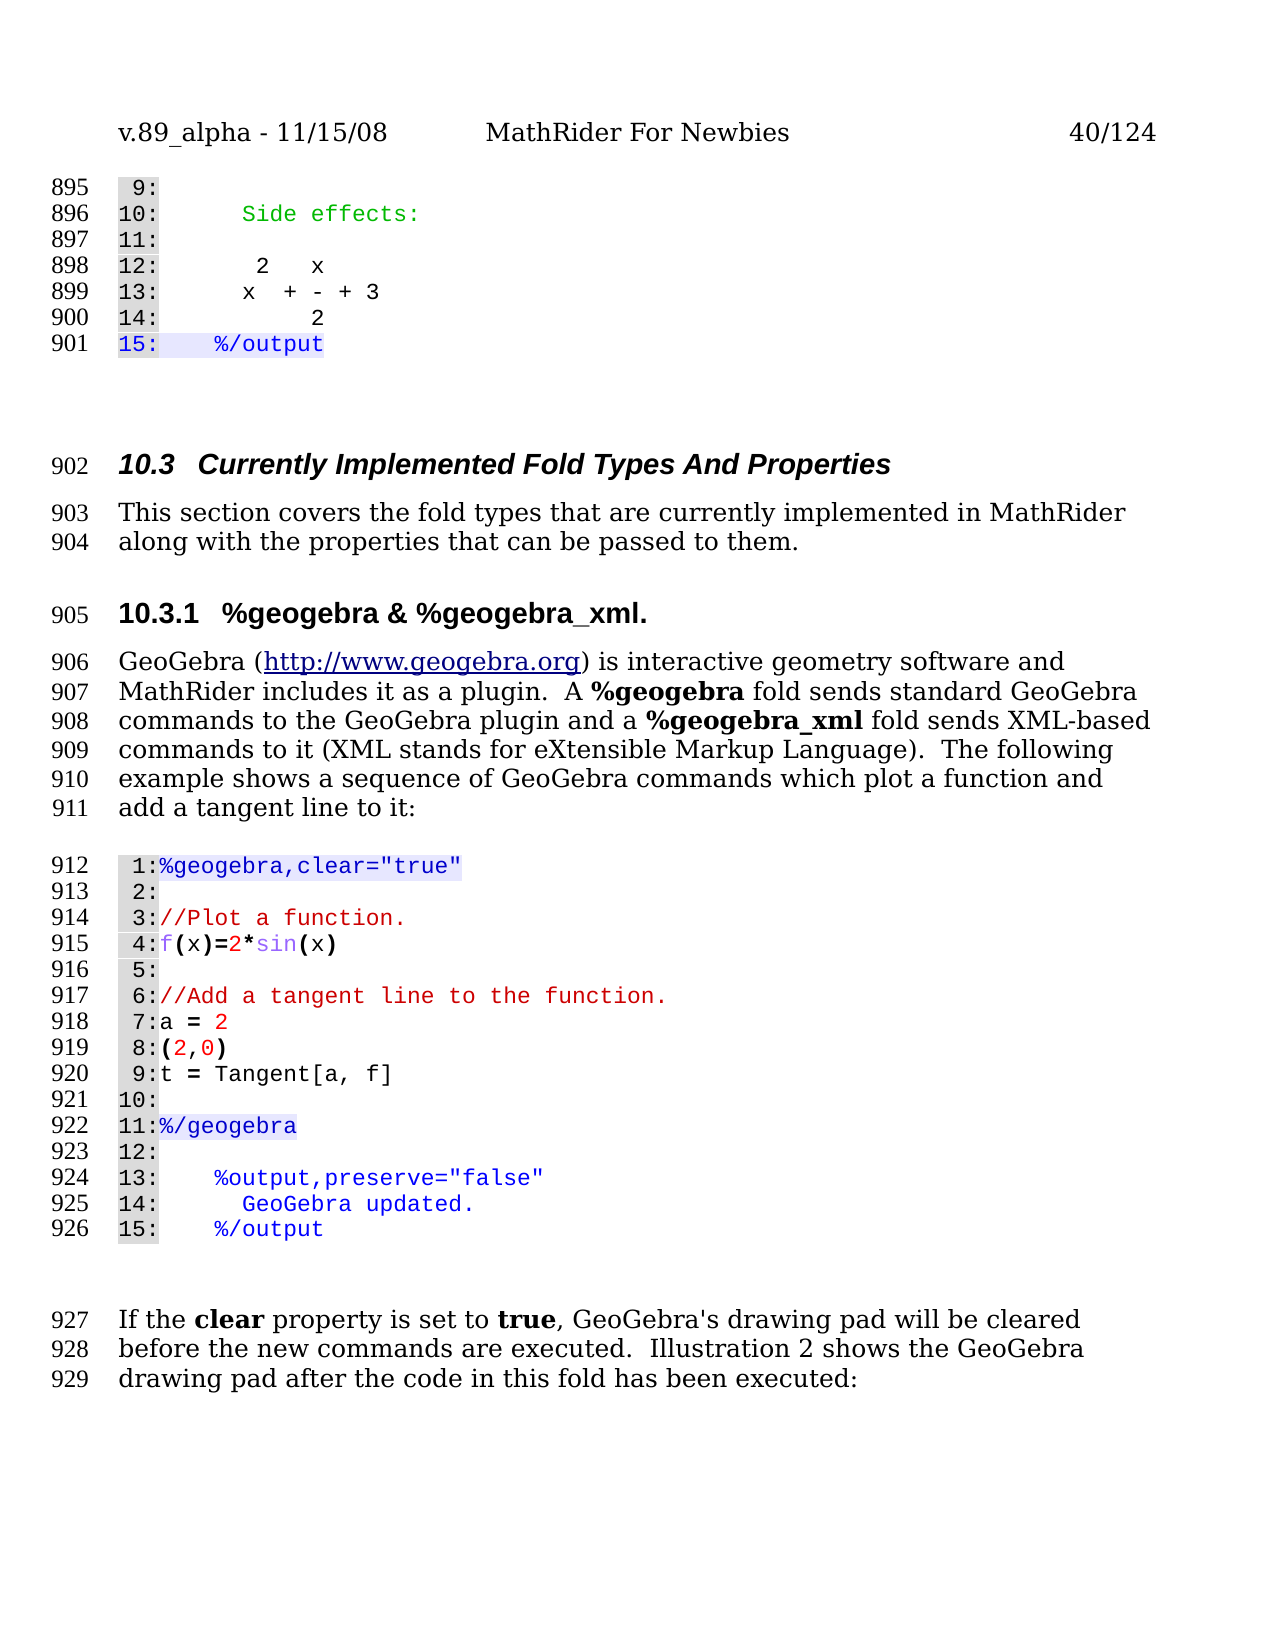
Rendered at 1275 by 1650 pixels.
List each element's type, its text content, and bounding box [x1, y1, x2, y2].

text 11: [118, 229, 1157, 254]
text This section covers the fold types that are currently implemented in MathRider along with the properties that can be passed to them. [118, 498, 1157, 557]
text 10: [118, 1088, 1157, 1114]
text 9:t = Tangent[a, f] [118, 1062, 1157, 1088]
text 12: 2 x [118, 254, 1157, 281]
text 3://Plot a function. [118, 907, 1157, 932]
text 13: x + - + 3 [118, 281, 1157, 306]
text 11:%/geogebra [118, 1114, 1157, 1140]
text 5: [118, 958, 1157, 984]
text 2: [118, 881, 1157, 907]
text 8:(2,0) [118, 1036, 1157, 1062]
text 10: Side effects: [118, 203, 1157, 229]
text 13: %output,preserve="false" [118, 1166, 1157, 1192]
text If the clear property is set to true, GeoGebra's drawing pad will be cleared before the new commands are executed. Illustration 2 shows the GeoGebra drawing pad after the code in this fold has been executed: [118, 1305, 1157, 1393]
text 1:%geogebra,clear="true" [118, 855, 1157, 881]
text 12: [118, 1140, 1157, 1166]
subtitle %geogebra & %geogebra_xml. [118, 596, 1157, 629]
text 14: 2 [118, 306, 1157, 332]
text 9: [118, 177, 1157, 203]
text GeoGebra (http://www.geogebra.org) is interactive geometry software and MathRider includes it as a plugin. A %geogebra fold sends standard GeoGebra commands to the GeoGebra plugin and a %geogebra_xml fold sends XML-based commands to it (XML stands for eXtensible Markup Language). The following example shows a sequence of GeoGebra commands which plot a function and add a tangent line to it: [118, 647, 1157, 823]
text 14: GeoGebra updated. [118, 1192, 1157, 1218]
text 6://Add a tangent line to the function. [118, 984, 1157, 1010]
subtitle Currently Implemented Fold Types And Properties [118, 447, 1157, 480]
text 4:f(x)=2*sin(x) [118, 932, 1157, 958]
text 7:a = 2 [118, 1010, 1157, 1036]
text 15: %/output [118, 332, 1157, 358]
text 15: %/output [118, 1218, 1157, 1244]
